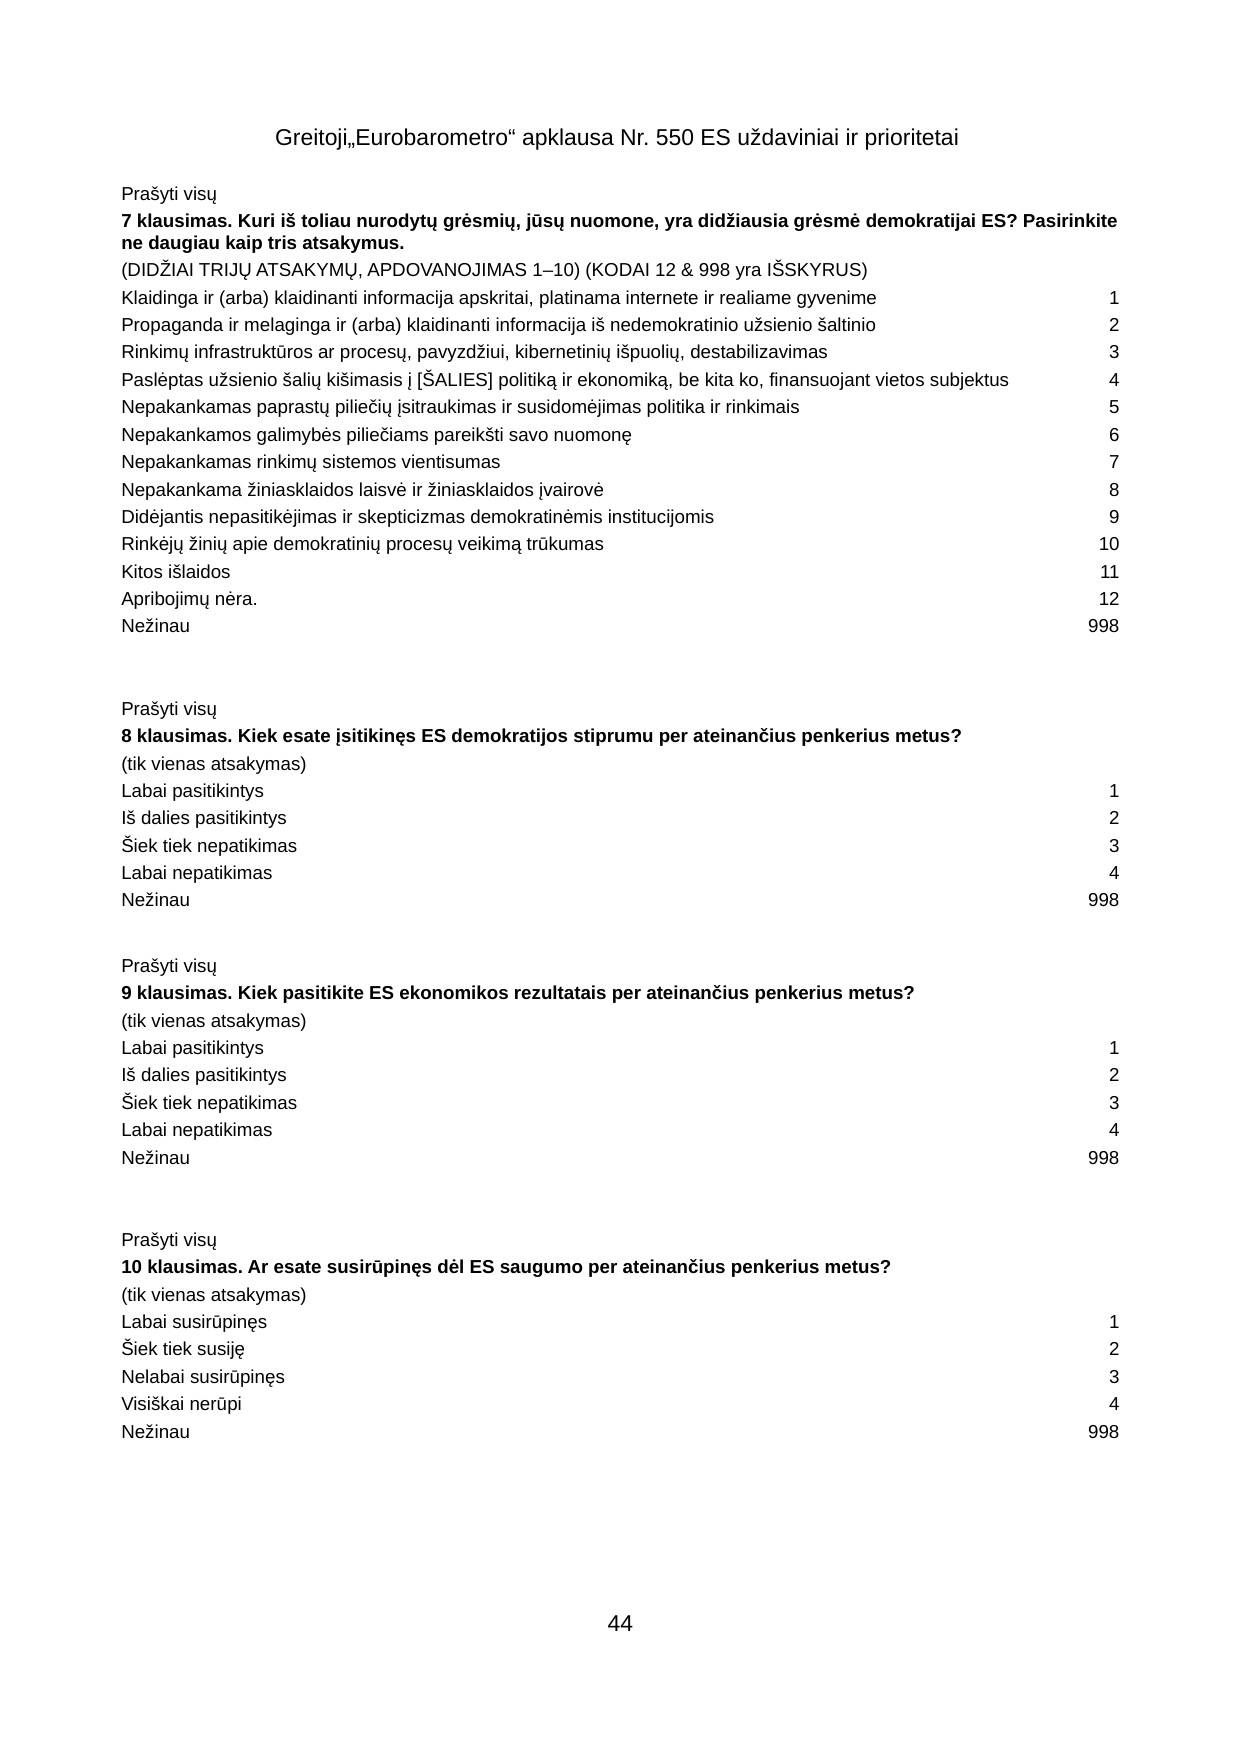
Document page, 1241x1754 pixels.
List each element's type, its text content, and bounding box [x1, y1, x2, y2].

table_cell [118, 1171, 1054, 1198]
table_cell Labai nepatikimas [118, 1116, 1054, 1143]
table_cell 1 [1055, 777, 1122, 804]
table_cell 12 [1055, 585, 1122, 612]
table_header [1055, 180, 1122, 207]
table_cell Prašyti visų [118, 952, 1054, 979]
table_cell Nežinau [118, 886, 1054, 914]
table_cell [1055, 1171, 1122, 1198]
table_cell 998 [1055, 1144, 1122, 1171]
table_cell [1055, 1007, 1122, 1034]
table_cell 3 [1055, 832, 1122, 859]
table_cell Rinkėjų žinių apie demokratinių procesų veikimą trūkumas [118, 530, 1054, 558]
table_cell 2 [1055, 311, 1122, 338]
table_cell (tik vienas atsakymas) [118, 1007, 1054, 1034]
table_cell 3 [1055, 339, 1122, 366]
table_cell Prašyti visų [118, 695, 1054, 722]
table_cell Apribojimų nėra. [118, 585, 1054, 612]
table_cell Šiek tiek susiję [118, 1335, 1054, 1363]
table_cell Paslėptas užsienio šalių kišimasis į [ŠALIES] politiką ir ekonomiką, be kita ko, finansuojant vietos subjektus [118, 366, 1054, 393]
table_cell [1055, 256, 1122, 284]
table_cell 9 [1055, 503, 1122, 530]
table_cell Kitos išlaidos [118, 558, 1054, 585]
table_cell Iš dalies pasitikintys [118, 804, 1054, 832]
table_cell 10 [1055, 530, 1122, 558]
table_cell Nelabai susirūpinęs [118, 1363, 1054, 1390]
table_cell Nepakankamas rinkimų sistemos vientisumas [118, 448, 1054, 475]
table_cell 3 [1055, 1363, 1122, 1390]
table_cell Didėjantis nepasitikėjimas ir skepticizmas demokratinėmis institucijomis [118, 503, 1054, 530]
table_cell [1055, 924, 1122, 952]
table_cell [118, 667, 1054, 694]
table_cell [118, 640, 1054, 667]
table_cell [1055, 952, 1122, 979]
table_cell Nežinau [118, 1418, 1054, 1445]
table_cell [1055, 914, 1122, 924]
table_cell [1055, 695, 1122, 722]
table_cell 7 klausimas. Kuri iš toliau nurodytų grėsmių, jūsų nuomone, yra didžiausia grėsmė demokratijai ES? Pasirinkite ne daugiau kaip tris atsakymus. [118, 207, 1122, 256]
table_cell Nepakankamas paprastų piliečių įsitraukimas ir susidomėjimas politika ir rinkimais [118, 393, 1054, 421]
table_cell 4 [1055, 1390, 1122, 1417]
table_cell Nepakankamos galimybės piliečiams pareikšti savo nuomonę [118, 421, 1054, 448]
table_cell Rinkimų infrastruktūros ar procesų, pavyzdžiui, kibernetinių išpuolių, destabilizavimas [118, 339, 1054, 366]
table_cell 2 [1055, 1335, 1122, 1363]
table_cell 3 [1055, 1089, 1122, 1116]
table_cell Nežinau [118, 613, 1054, 640]
table_cell 4 [1055, 366, 1122, 393]
table_cell [1055, 749, 1122, 777]
table_cell (DIDŽIAI TRIJŲ ATSAKYMŲ, APDOVANOJIMAS 1–10) (KODAI 12 & 998 yra IŠSKYRUS) [118, 256, 1054, 284]
table_cell 4 [1055, 1116, 1122, 1143]
table_cell 1 [1055, 1308, 1122, 1335]
table_cell Labai susirūpinęs [118, 1308, 1054, 1335]
table_cell 8 klausimas. Kiek esate įsitikinęs ES demokratijos stiprumu per ateinančius penkerius metus? [118, 722, 1122, 749]
table_cell 5 [1055, 393, 1122, 421]
table_cell 2 [1055, 1061, 1122, 1089]
table_cell 998 [1055, 886, 1122, 914]
table_cell Prašyti visų [118, 1226, 1054, 1253]
table_cell 9 klausimas. Kiek pasitikite ES ekonomikos rezultatais per ateinančius penkerius metus? [118, 979, 1122, 1007]
table_cell Propaganda ir melaginga ir (arba) klaidinanti informacija iš nedemokratinio užsienio šaltinio [118, 311, 1054, 338]
table_cell 2 [1055, 804, 1122, 832]
table_cell [1055, 1281, 1122, 1308]
table_cell 1 [1055, 1034, 1122, 1061]
table_cell 998 [1055, 1418, 1122, 1445]
table_cell 10 klausimas. Ar esate susirūpinęs dėl ES saugumo per ateinančius penkerius metus? [118, 1253, 1122, 1281]
table_cell Labai pasitikintys [118, 1034, 1054, 1061]
table_cell 4 [1055, 859, 1122, 886]
table_cell 998 [1055, 613, 1122, 640]
table_cell Klaidinga ir (arba) klaidinanti informacija apskritai, platinama internete ir realiame gyvenime [118, 284, 1054, 311]
table_cell Šiek tiek nepatikimas [118, 832, 1054, 859]
table_cell 11 [1055, 558, 1122, 585]
table_cell 6 [1055, 421, 1122, 448]
table_cell [1055, 1198, 1122, 1226]
table_cell [1055, 640, 1122, 667]
table_cell 7 [1055, 448, 1122, 475]
table_cell [118, 924, 1054, 952]
table_cell 1 [1055, 284, 1122, 311]
table_header Prašyti visų [118, 180, 1054, 207]
table_cell 8 [1055, 475, 1122, 503]
table_cell Šiek tiek nepatikimas [118, 1089, 1054, 1116]
table_cell [1055, 667, 1122, 694]
table_cell Iš dalies pasitikintys [118, 1061, 1054, 1089]
table_cell [118, 1198, 1054, 1226]
table_cell Nežinau [118, 1144, 1054, 1171]
table_cell Labai pasitikintys [118, 777, 1054, 804]
table_cell (tik vienas atsakymas) [118, 749, 1054, 777]
table_cell Labai nepatikimas [118, 859, 1054, 886]
table_cell Nepakankama žiniasklaidos laisvė ir žiniasklaidos įvairovė [118, 475, 1054, 503]
table_cell (tik vienas atsakymas) [118, 1281, 1054, 1308]
table_cell [118, 914, 1054, 924]
table_cell Visiškai nerūpi [118, 1390, 1054, 1417]
table_cell [1055, 1226, 1122, 1253]
